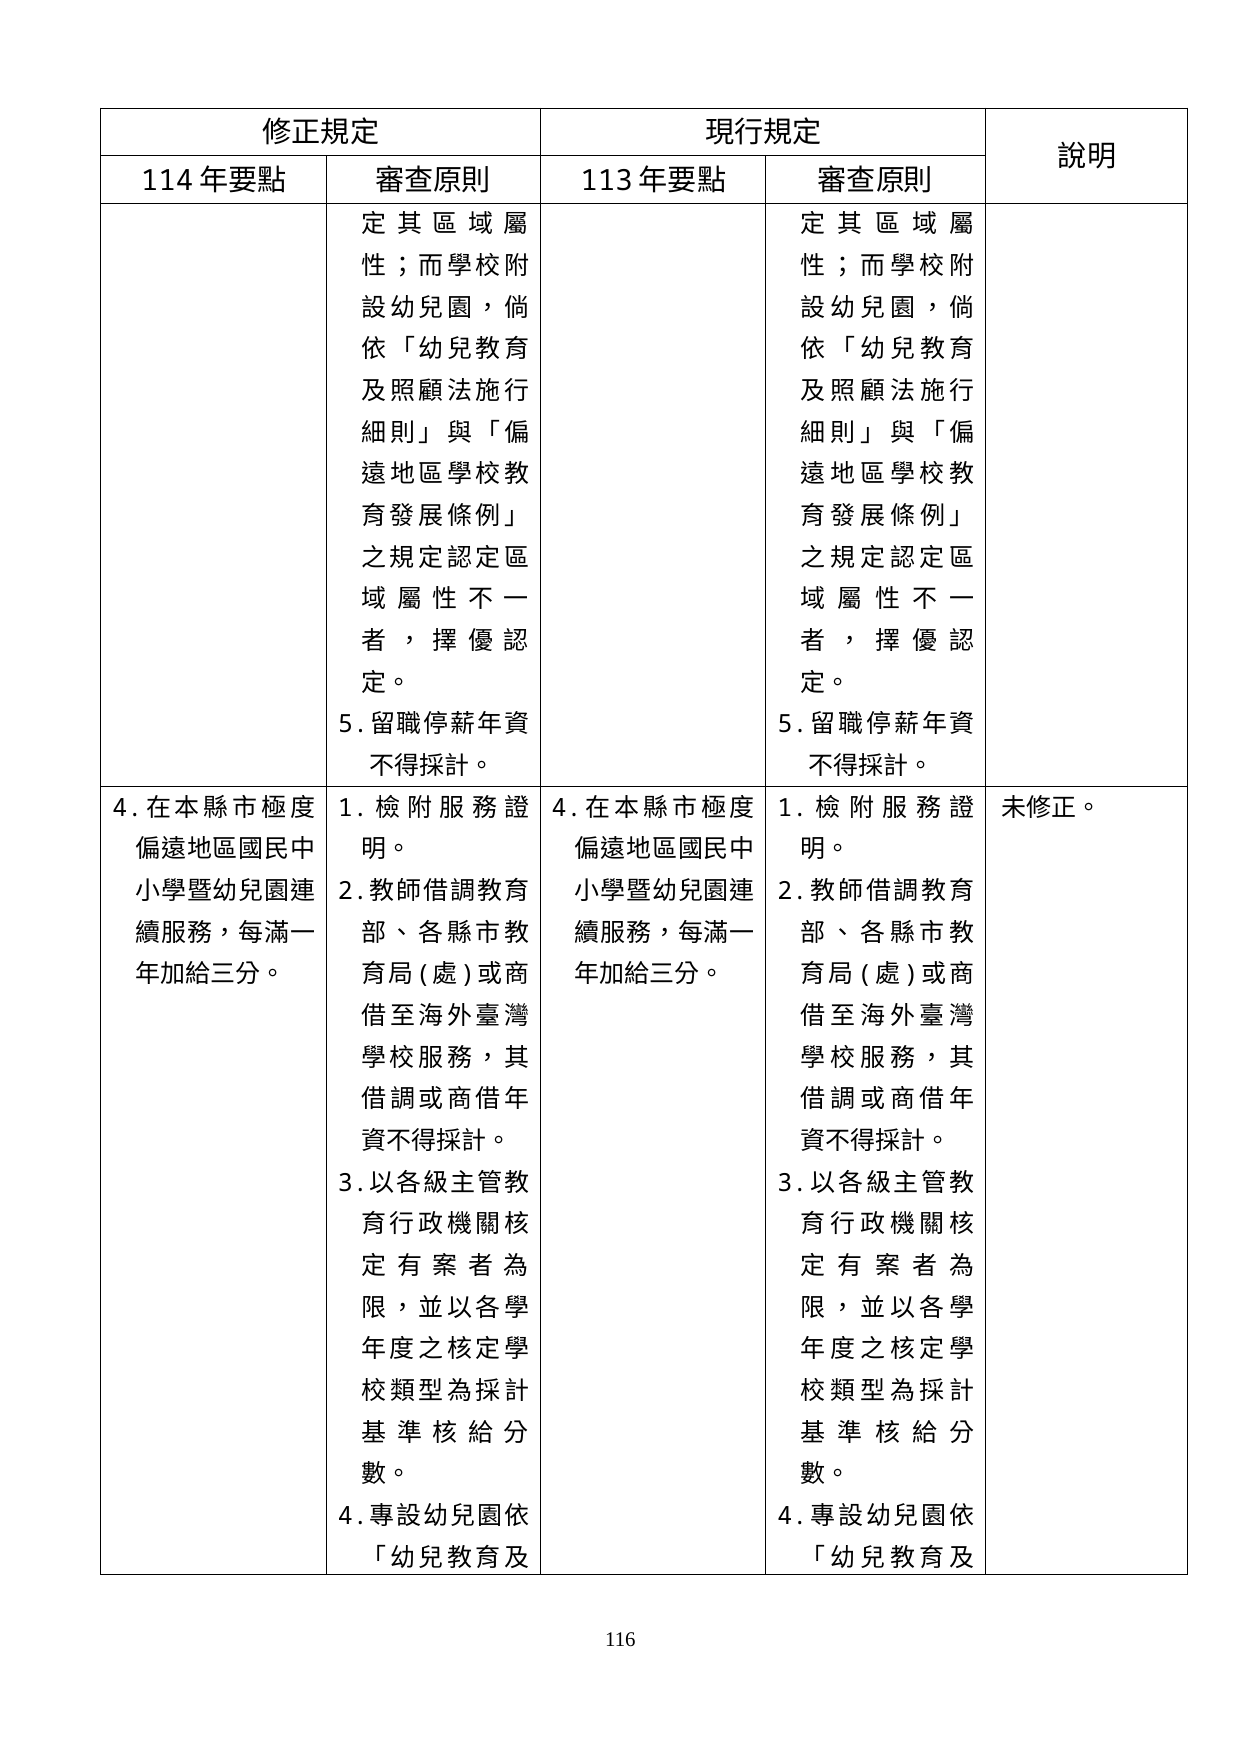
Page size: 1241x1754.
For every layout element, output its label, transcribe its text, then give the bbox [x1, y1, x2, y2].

table_cell [986, 204, 1187, 786]
table_header 現行規定 [541, 109, 985, 155]
table_cell 114年要點 [101, 156, 326, 203]
table_cell 定其區域屬性；而學校附設幼兒園，倘依「幼兒教育及照顧法施行細則」與「偏遠地區學校教育發展條例」之規定認定區域屬性不一者，擇優認定。 5.留職停薪年資不得採計。 [766, 204, 985, 786]
table_cell 1.檢附服務證明。 2.教師借調教育部、各縣市教育局(處)或商借至海外臺灣學校服務，其借調或商借年資不得採計。 3.以各級主管教育行政機關核定有案者為限，並以各學年度之核定學校類型為採計基準核給分數。 4.專設幼兒園依「幼兒教育及 [766, 787, 985, 1573]
table_header 說明 [986, 109, 1187, 203]
table_cell 4.在本縣市極度偏遠地區國民中小學暨幼兒園連續服務，每滿一年加給三分。 [541, 787, 765, 1573]
table_header 修正規定 [101, 109, 540, 155]
table_cell 審查原則 [766, 156, 985, 203]
table_cell 未修正。 [986, 787, 1187, 1573]
table_cell 定其區域屬性；而學校附設幼兒園，倘依「幼兒教育及照顧法施行細則」與「偏遠地區學校教育發展條例」之規定認定區域屬性不一者，擇優認定。 5.留職停薪年資不得採計。 [327, 204, 540, 786]
table_cell [101, 204, 326, 786]
table_cell 審查原則 [327, 156, 540, 203]
table_cell 1.檢附服務證明。 2.教師借調教育部、各縣市教育局(處)或商借至海外臺灣學校服務，其借調或商借年資不得採計。 3.以各級主管教育行政機關核定有案者為限，並以各學年度之核定學校類型為採計基準核給分數。 4.專設幼兒園依「幼兒教育及 [327, 787, 540, 1573]
table_cell [541, 204, 765, 786]
table_cell 4.在本縣市極度偏遠地區國民中小學暨幼兒園連續服務，每滿一年加給三分。 [101, 787, 326, 1573]
table_cell 113年要點 [541, 156, 765, 203]
